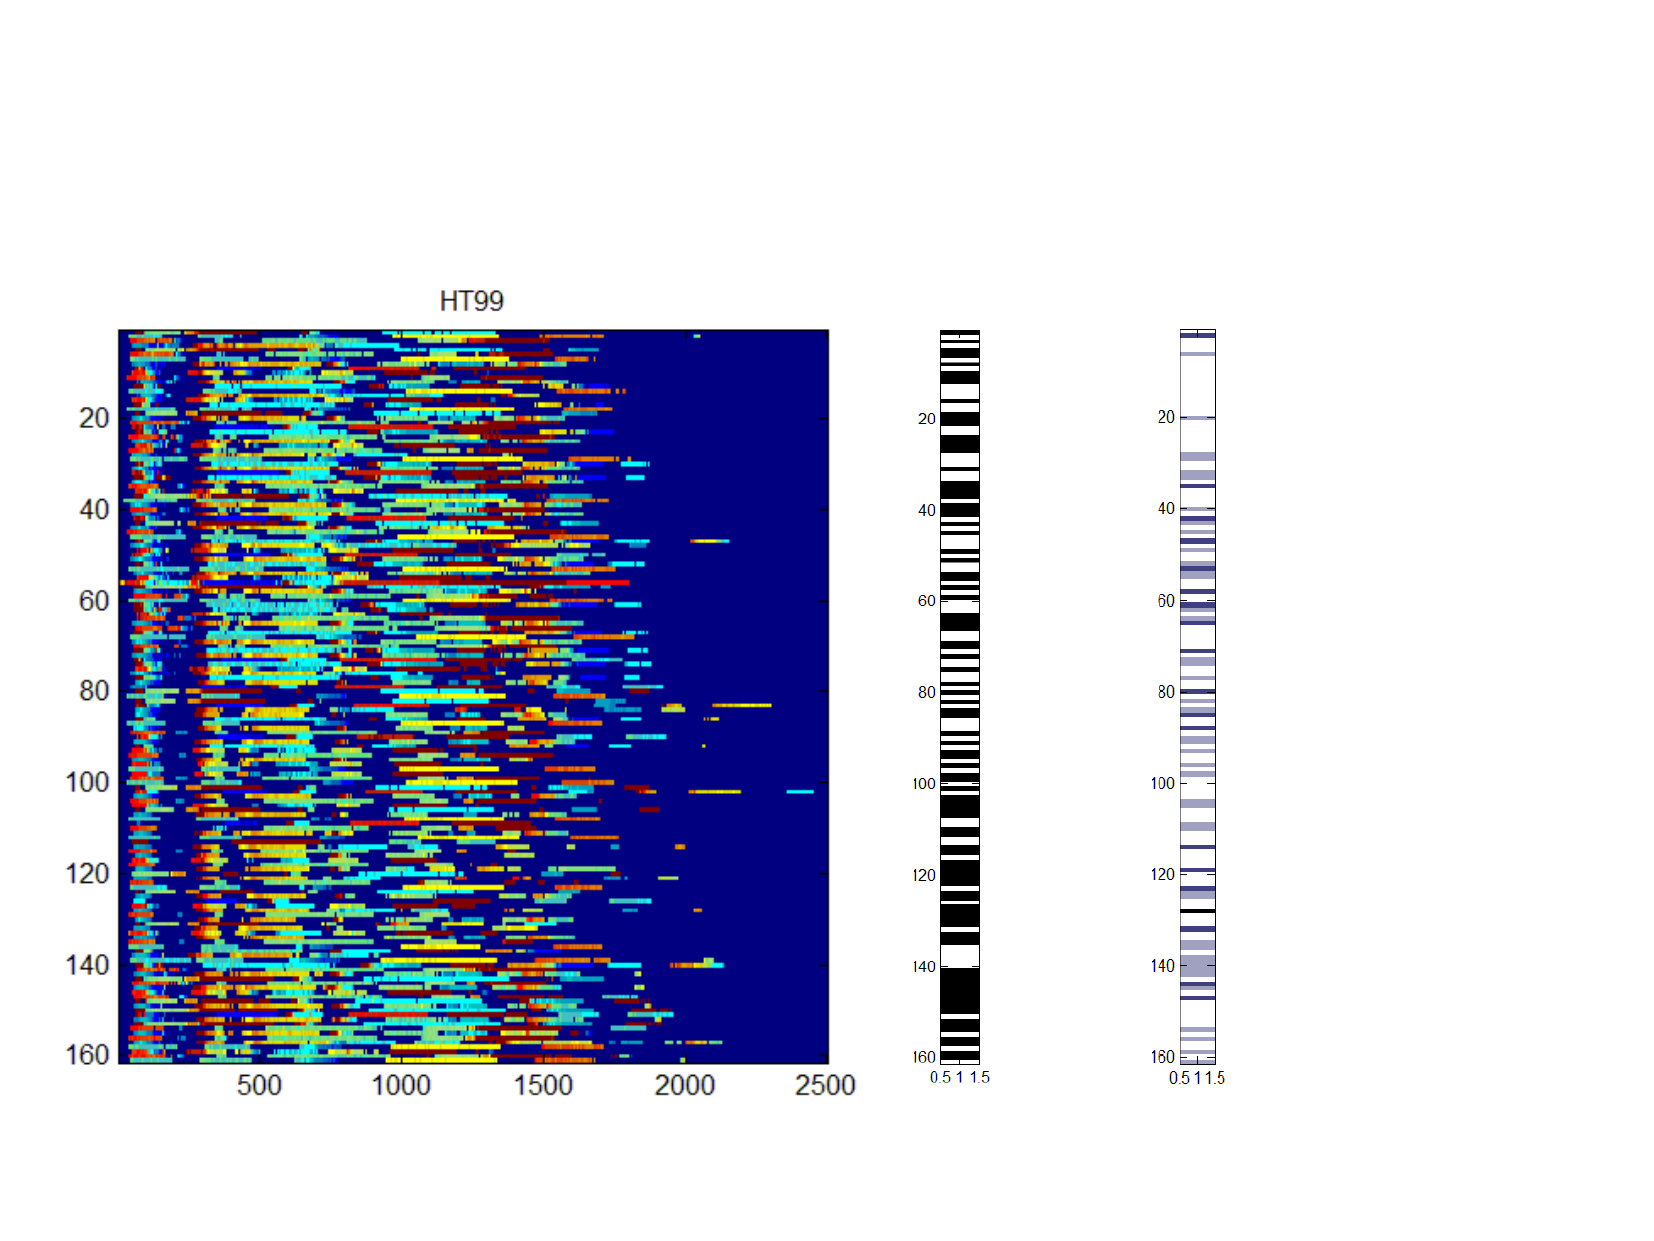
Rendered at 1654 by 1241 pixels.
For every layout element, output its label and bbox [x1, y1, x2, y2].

picture [0, 262, 1388, 1163]
